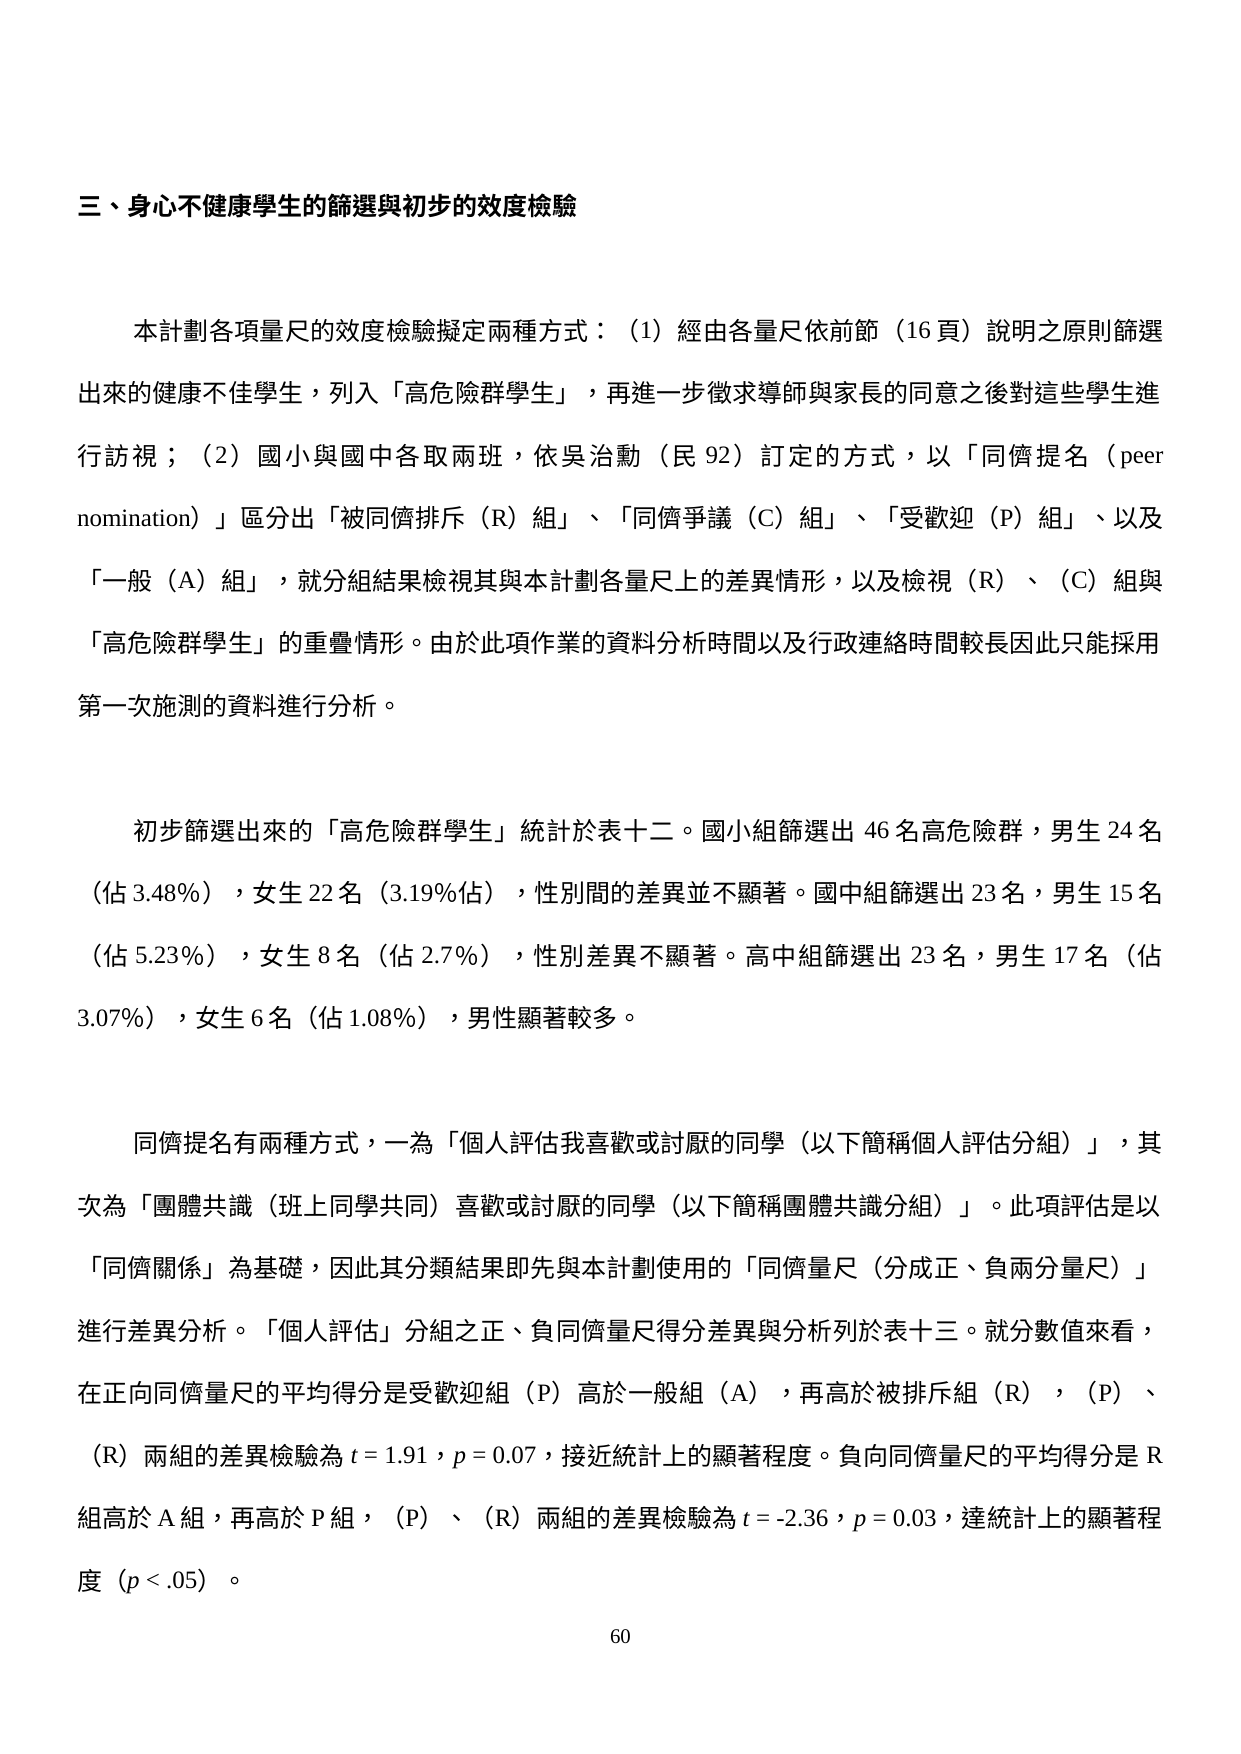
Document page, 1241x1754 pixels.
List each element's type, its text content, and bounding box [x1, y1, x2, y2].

text 同儕提名有兩種方式，一為「個人評估我喜歡或討厭的同學（以下簡稱個人評估分組）」，其次為「團體共識（班上同學共同）喜歡或討厭的同學（以下簡稱團體共識分組）」。此項評估是以「同儕關係」為基礎，因此其分類結果即先與本計劃使用的「同儕量尺（分成正、負兩分量尺）」進行差異分析。「個人評估」分組之正、負同儕量尺得分差異與分析列於表十三。就分數值來看，在正向同儕量尺的平均得分是受歡迎組（P）高於一般組（A），再高於被排斥組（R），（P）、（R）兩組的差異檢驗為t = 1.91，p = 0.07，接近統計上的顯著程度。負向同儕量尺的平均得分是R組高於A組，再高於P組，（P）、（R）兩組的差異檢驗為t = -2.36，p = 0.03，達統計上的顯著程度（p < .05）。 [77, 1100, 1163, 1600]
text 三、身心不健康學生的篩選與初步的效度檢驗 [77, 163, 1163, 225]
text 本計劃各項量尺的效度檢驗擬定兩種方式：（1）經由各量尺依前節（16頁）說明之原則篩選出來的健康不佳學生，列入「高危險群學生」，再進一步徵求導師與家長的同意之後對這些學生進行訪視；（2）國小與國中各取兩班，依吳治勳（民92）訂定的方式，以「同儕提名（peer nomination）」區分出「被同儕排斥（R）組」、「同儕爭議（C）組」、「受歡迎（P）組」、以及「一般（A）組」，就分組結果檢視其與本計劃各量尺上的差異情形，以及檢視（R）、（C）組與「高危險群學生」的重疊情形。由於此項作業的資料分析時間以及行政連絡時間較長因此只能採用第一次施測的資料進行分析。 [77, 288, 1163, 725]
text 初步篩選出來的「高危險群學生」統計於表十二。國小組篩選出46名高危險群，男生24名（佔3.48％），女生22名（3.19％佔），性別間的差異並不顯著。國中組篩選出23名，男生15名（佔5.23％），女生8名（佔2.7％），性別差異不顯著。高中組篩選出23名，男生17名（佔3.07％），女生6名（佔1.08％），男性顯著較多。 [77, 788, 1163, 1038]
